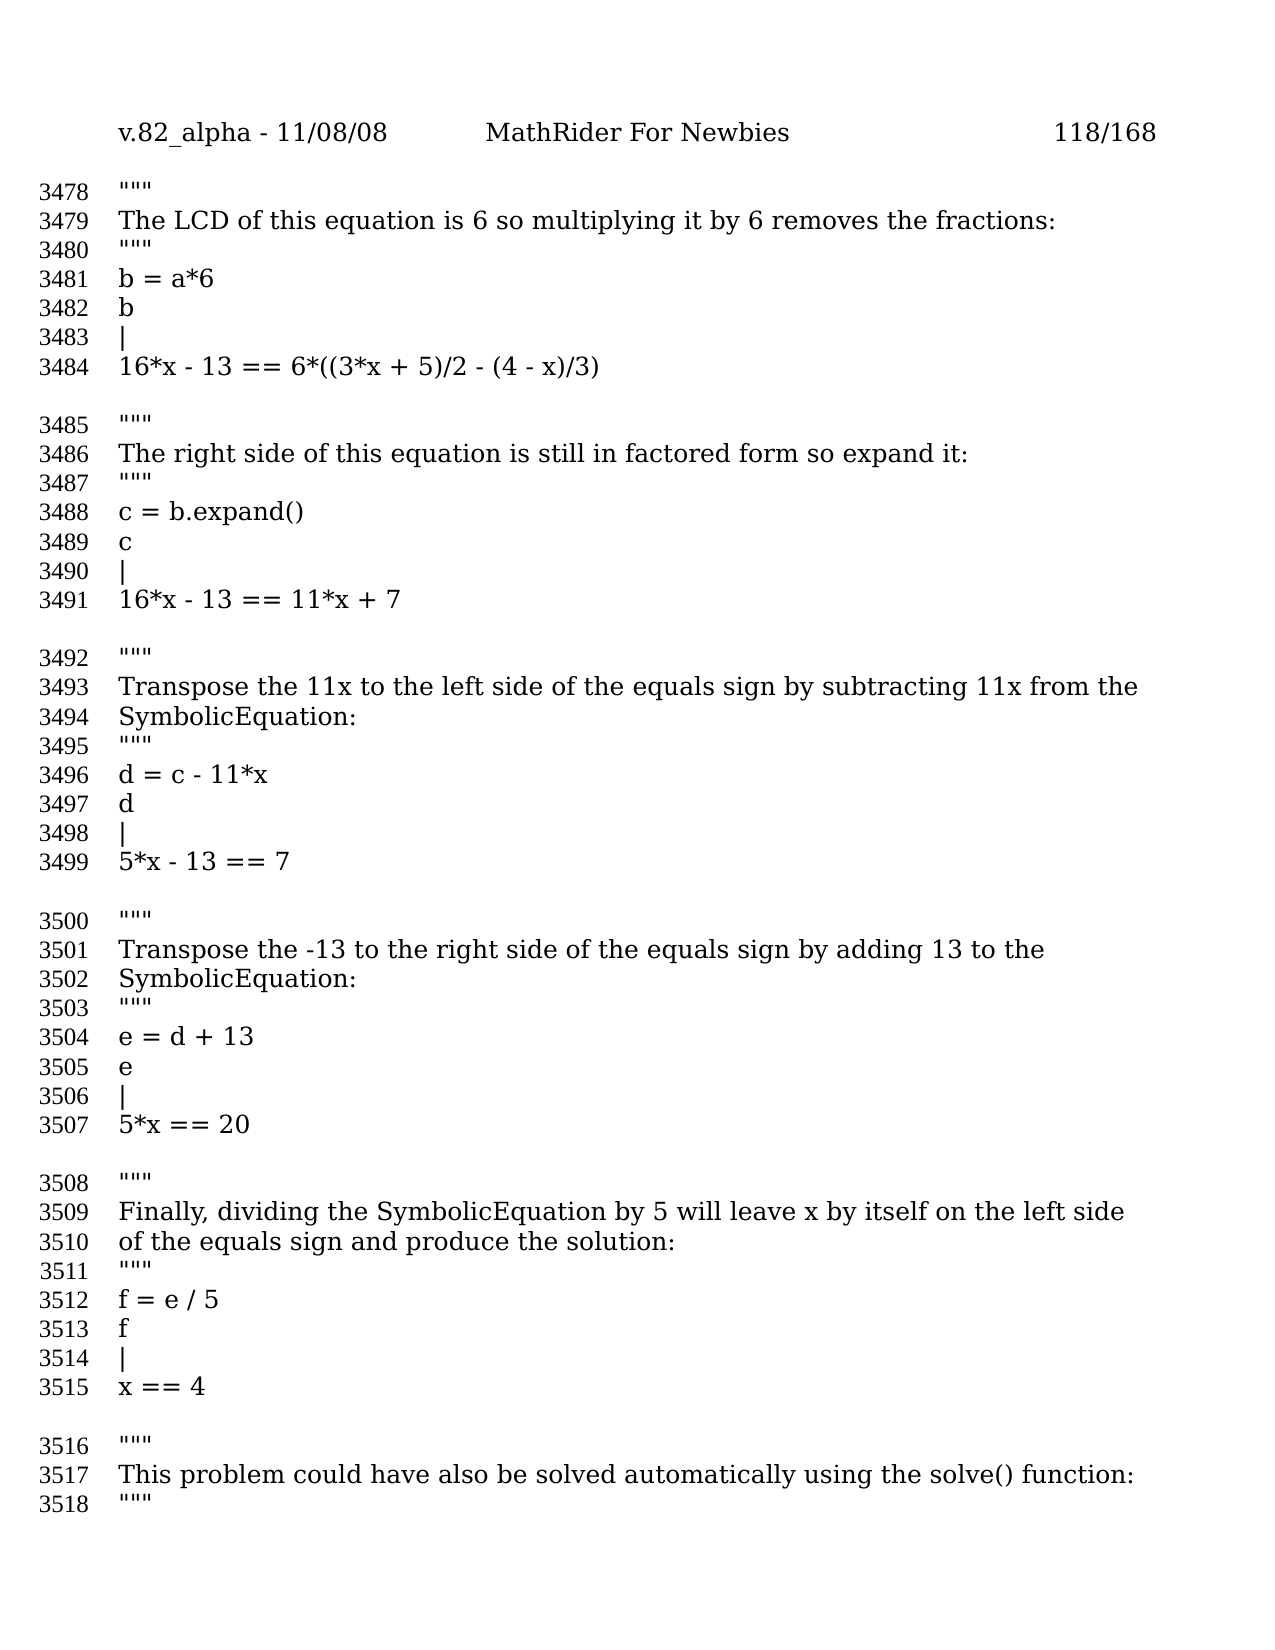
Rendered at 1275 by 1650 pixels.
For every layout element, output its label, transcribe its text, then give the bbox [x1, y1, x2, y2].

text f = e / 5 [118, 1285, 1157, 1314]
text """ [118, 1489, 1157, 1518]
text """ [118, 993, 1157, 1023]
text """ [118, 1431, 1157, 1460]
text The LCD of this equation is 6 so multiplying it by 6 removes the fractions: [118, 206, 1157, 235]
text Transpose the -13 to the right side of the equals sign by adding 13 to the SymbolicEquation: [118, 935, 1157, 993]
text 16*x - 13 == 6*((3*x + 5)/2 - (4 - x)/3) [118, 352, 1157, 381]
text | [118, 1343, 1157, 1373]
text """ [118, 1168, 1157, 1198]
text b [118, 293, 1157, 323]
text d = c - 11*x [118, 760, 1157, 789]
text Transpose the 11x to the left side of the equals sign by subtracting 11x from the SymbolicEquation: [118, 673, 1157, 731]
text """ [118, 468, 1157, 498]
text | [118, 556, 1157, 585]
text c [118, 527, 1157, 556]
text The right side of this equation is still in factored form so expand it: [118, 439, 1157, 468]
text d [118, 789, 1157, 818]
text c = b.expand() [118, 498, 1157, 527]
text """ [118, 177, 1157, 206]
text 5*x - 13 == 7 [118, 848, 1157, 877]
text b = a*6 [118, 264, 1157, 293]
text e [118, 1052, 1157, 1081]
text | [118, 1081, 1157, 1110]
text 16*x - 13 == 11*x + 7 [118, 585, 1157, 614]
text """ [118, 906, 1157, 935]
text """ [118, 410, 1157, 439]
text e = d + 13 [118, 1023, 1157, 1052]
text Finally, dividing the SymbolicEquation by 5 will leave x by itself on the left side of the equals sign and produce the solution: [118, 1198, 1157, 1256]
text """ [118, 1256, 1157, 1285]
text x == 4 [118, 1373, 1157, 1402]
text 5*x == 20 [118, 1110, 1157, 1139]
text f [118, 1314, 1157, 1343]
text | [118, 323, 1157, 352]
text """ [118, 235, 1157, 264]
text | [118, 818, 1157, 848]
text This problem could have also be solved automatically using the solve() function: [118, 1460, 1157, 1489]
text """ [118, 643, 1157, 673]
text """ [118, 731, 1157, 760]
